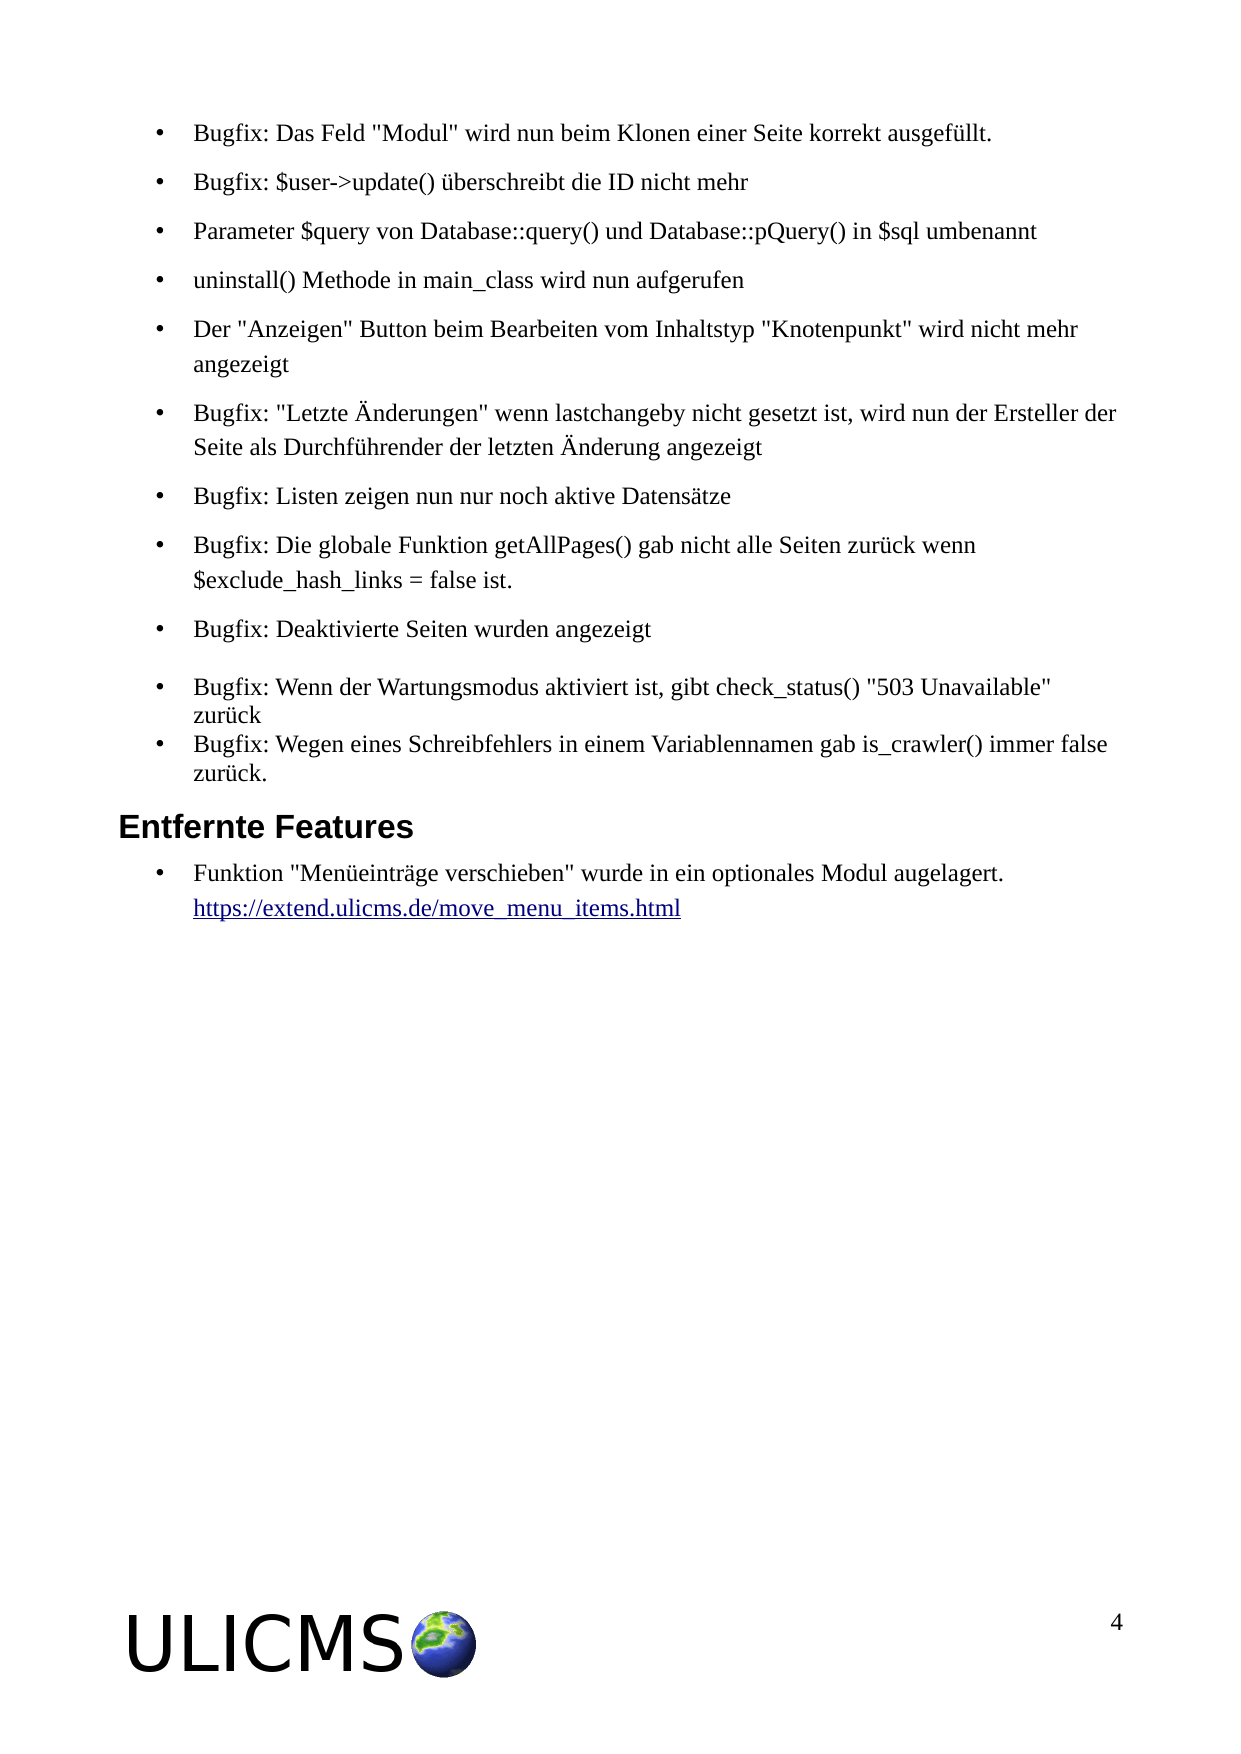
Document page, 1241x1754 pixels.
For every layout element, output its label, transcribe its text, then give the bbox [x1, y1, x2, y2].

list Bugfix: Listen zeigen nun nur noch aktive Datensätze [156, 481, 1123, 510]
list Bugfix: "Letzte Änderungen" wenn lastchangeby nicht gesetzt ist, wird nun der Ersteller der Seite als Durchführender der letzten Änderung angezeigt [156, 398, 1123, 461]
list Bugfix: Wegen eines Schreibfehlers in einem Variablennamen gab is_crawler() immer false zurück. [156, 729, 1123, 787]
list Bugfix: Wenn der Wartungsmodus aktiviert ist, gibt check_status() "503 Unavailable" zurück [156, 672, 1123, 729]
list Parameter $query von Database::query() und Database::pQuery() in $sql umbenannt [156, 216, 1123, 245]
list Der "Anzeigen" Button beim Bearbeiten vom Inhaltstyp "Knotenpunkt" wird nicht mehr angezeigt [156, 314, 1123, 378]
list Bugfix: $user->update() überschreibt die ID nicht mehr [156, 167, 1123, 196]
list Funktion "Menüeinträge verschieben" wurde in ein optionales Modul augelagert. https://extend.ulicms.de/move_menu_items.html [156, 858, 1123, 922]
picture [118, 1607, 479, 1681]
list Bugfix: Die globale Funktion getAllPages() gab nicht alle Seiten zurück wenn $exclude_hash_links = false ist. [156, 531, 1123, 594]
list Bugfix: Das Feld "Modul" wird nun beim Klonen einer Seite korrekt ausgefüllt. [156, 118, 1123, 147]
subtitle Entfernte Features [118, 807, 1123, 846]
list uninstall() Methode in main_class wird nun aufgerufen [156, 265, 1123, 294]
list Bugfix: Deaktivierte Seiten wurden angezeigt [156, 614, 1123, 643]
